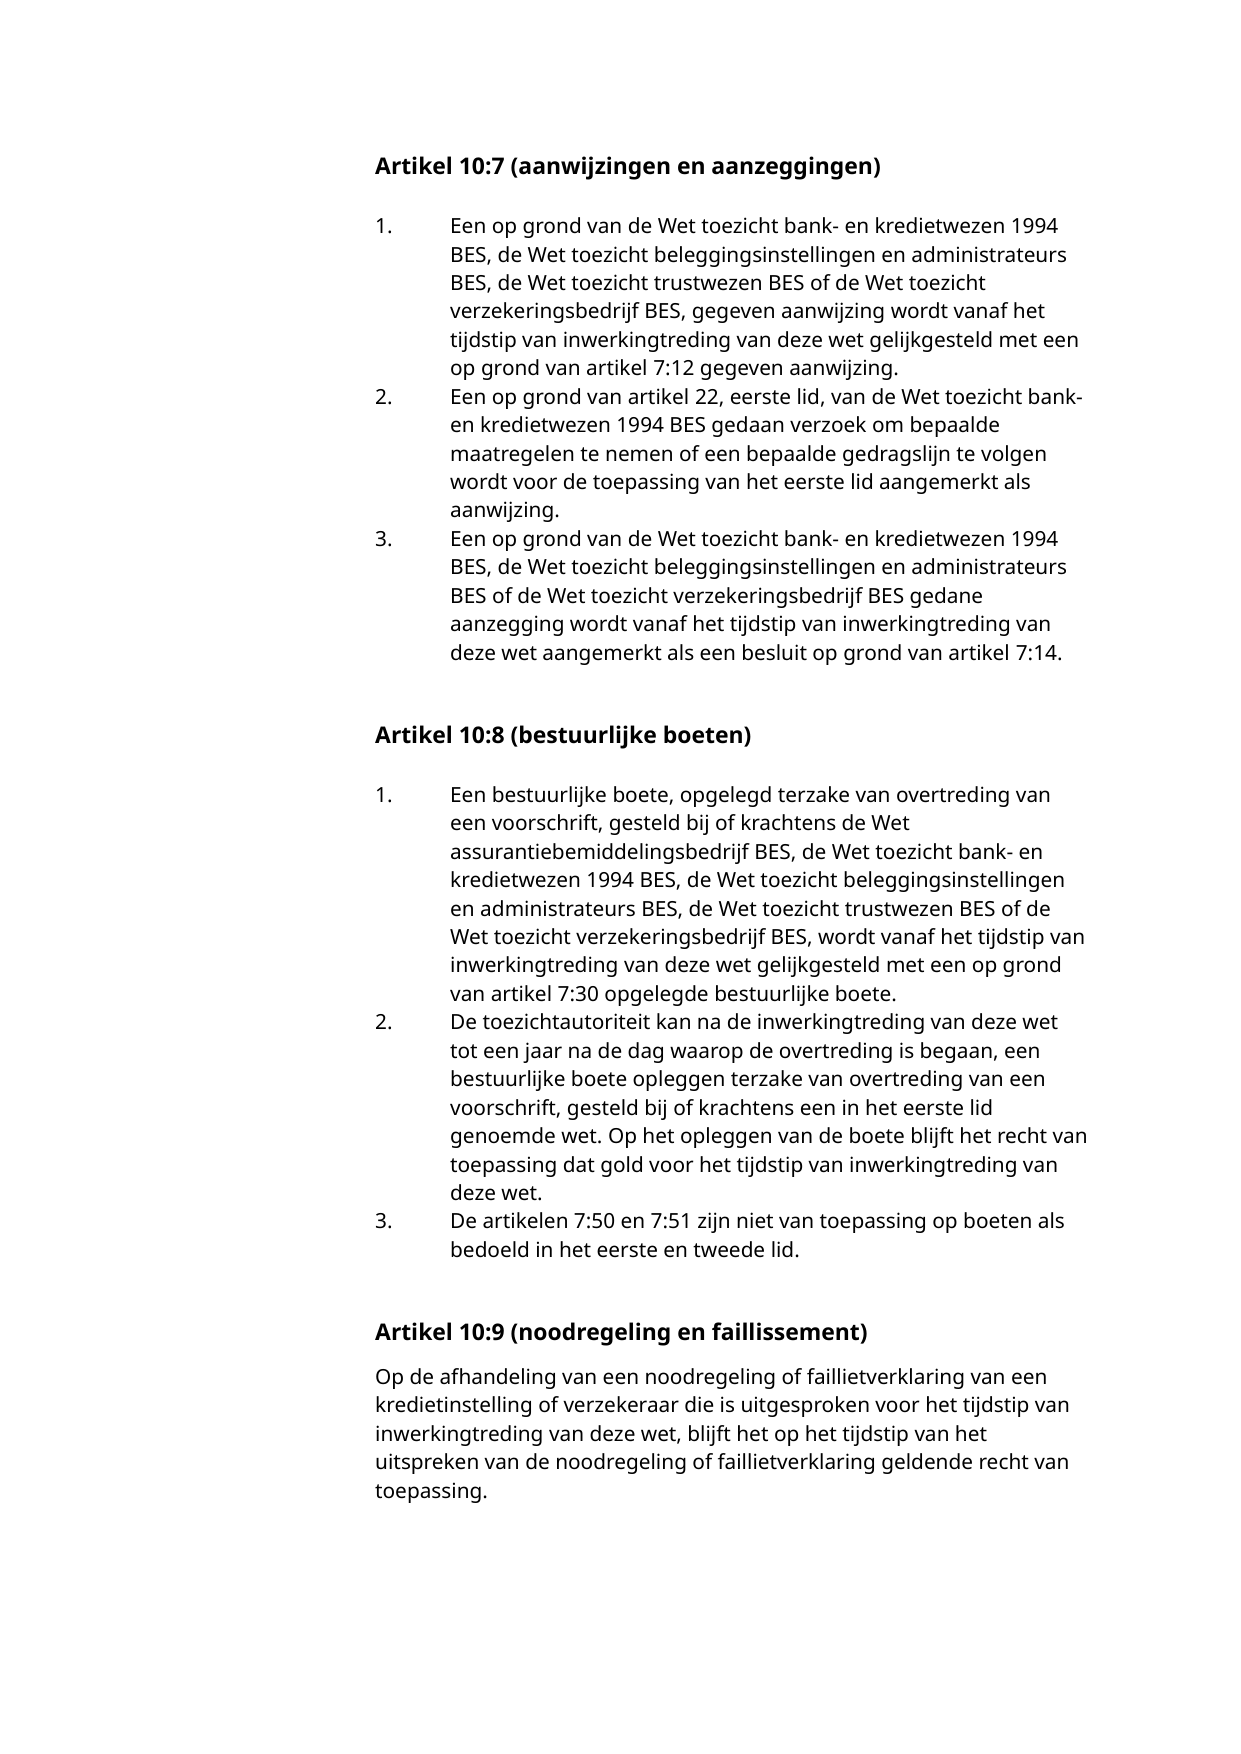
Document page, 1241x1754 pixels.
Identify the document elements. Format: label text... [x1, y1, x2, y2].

subtitle Artikel 10:7 (aanwijzingen en aanzeggingen) [375, 150, 1090, 181]
list De artikelen 7:50 en 7:51 zijn niet van toepassing op boeten als bedoeld in het eerste en tweede lid. [375, 1207, 1090, 1263]
subtitle Artikel 10:9 (noodregeling en faillissement) [375, 1316, 1090, 1347]
subtitle Artikel 10:8 (bestuurlijke boeten) [375, 719, 1090, 750]
list Een op grond van de Wet toezicht bank- en kredietwezen 1994 BES, de Wet toezicht beleggingsinstellingen en administrateurs BES of de Wet toezicht verzekeringsbedrijf BES gedane aanzegging wordt vanaf het tijdstip van inwerkingtreding van deze wet aangemerkt als een besluit op grond van artikel 7:14. [375, 524, 1090, 666]
list De toezichtautoriteit kan na de inwerkingtreding van deze wet tot een jaar na de dag waarop de overtreding is begaan, een bestuurlijke boete opleggen terzake van overtreding van een voorschrift, gesteld bij of krachtens een in het eerste lid genoemde wet. Op het opleggen van de boete blijft het recht van toepassing dat gold voor het tijdstip van inwerkingtreding van deze wet. [375, 1007, 1090, 1207]
list Een op grond van de Wet toezicht bank- en kredietwezen 1994 BES, de Wet toezicht beleggingsinstellingen en administrateurs BES, de Wet toezicht trustwezen BES of de Wet toezicht verzekeringsbedrijf BES, gegeven aanwijzing wordt vanaf het tijdstip van inwerkingtreding van deze wet gelijkgesteld met een op grond van artikel 7:12 gegeven aanwijzing. [375, 211, 1090, 382]
list Een bestuurlijke boete, opgelegd terzake van overtreding van een voorschrift, gesteld bij of krachtens de Wet assurantiebemiddelingsbedrijf BES, de Wet toezicht bank- en kredietwezen 1994 BES, de Wet toezicht beleggingsinstellingen en administrateurs BES, de Wet toezicht trustwezen BES of de Wet toezicht verzekeringsbedrijf BES, wordt vanaf het tijdstip van inwerkingtreding van deze wet gelijkgesteld met een op grond van artikel 7:30 opgelegde bestuurlijke boete. [375, 780, 1090, 1007]
text Op de afhandeling van een noodregeling of faillietverklaring van een kredietinstelling of verzekeraar die is uitgesproken voor het tijdstip van inwerkingtreding van deze wet, blijft het op het tijdstip van het uitspreken van de noodregeling of faillietverklaring geldende recht van toepassing. [375, 1362, 1090, 1504]
list Een op grond van artikel 22, eerste lid, van de Wet toezicht bank- en kredietwezen 1994 BES gedaan verzoek om bepaalde maatregelen te nemen of een bepaalde gedragslijn te volgen wordt voor de toepassing van het eerste lid aangemerkt als aanwijzing. [375, 382, 1090, 524]
